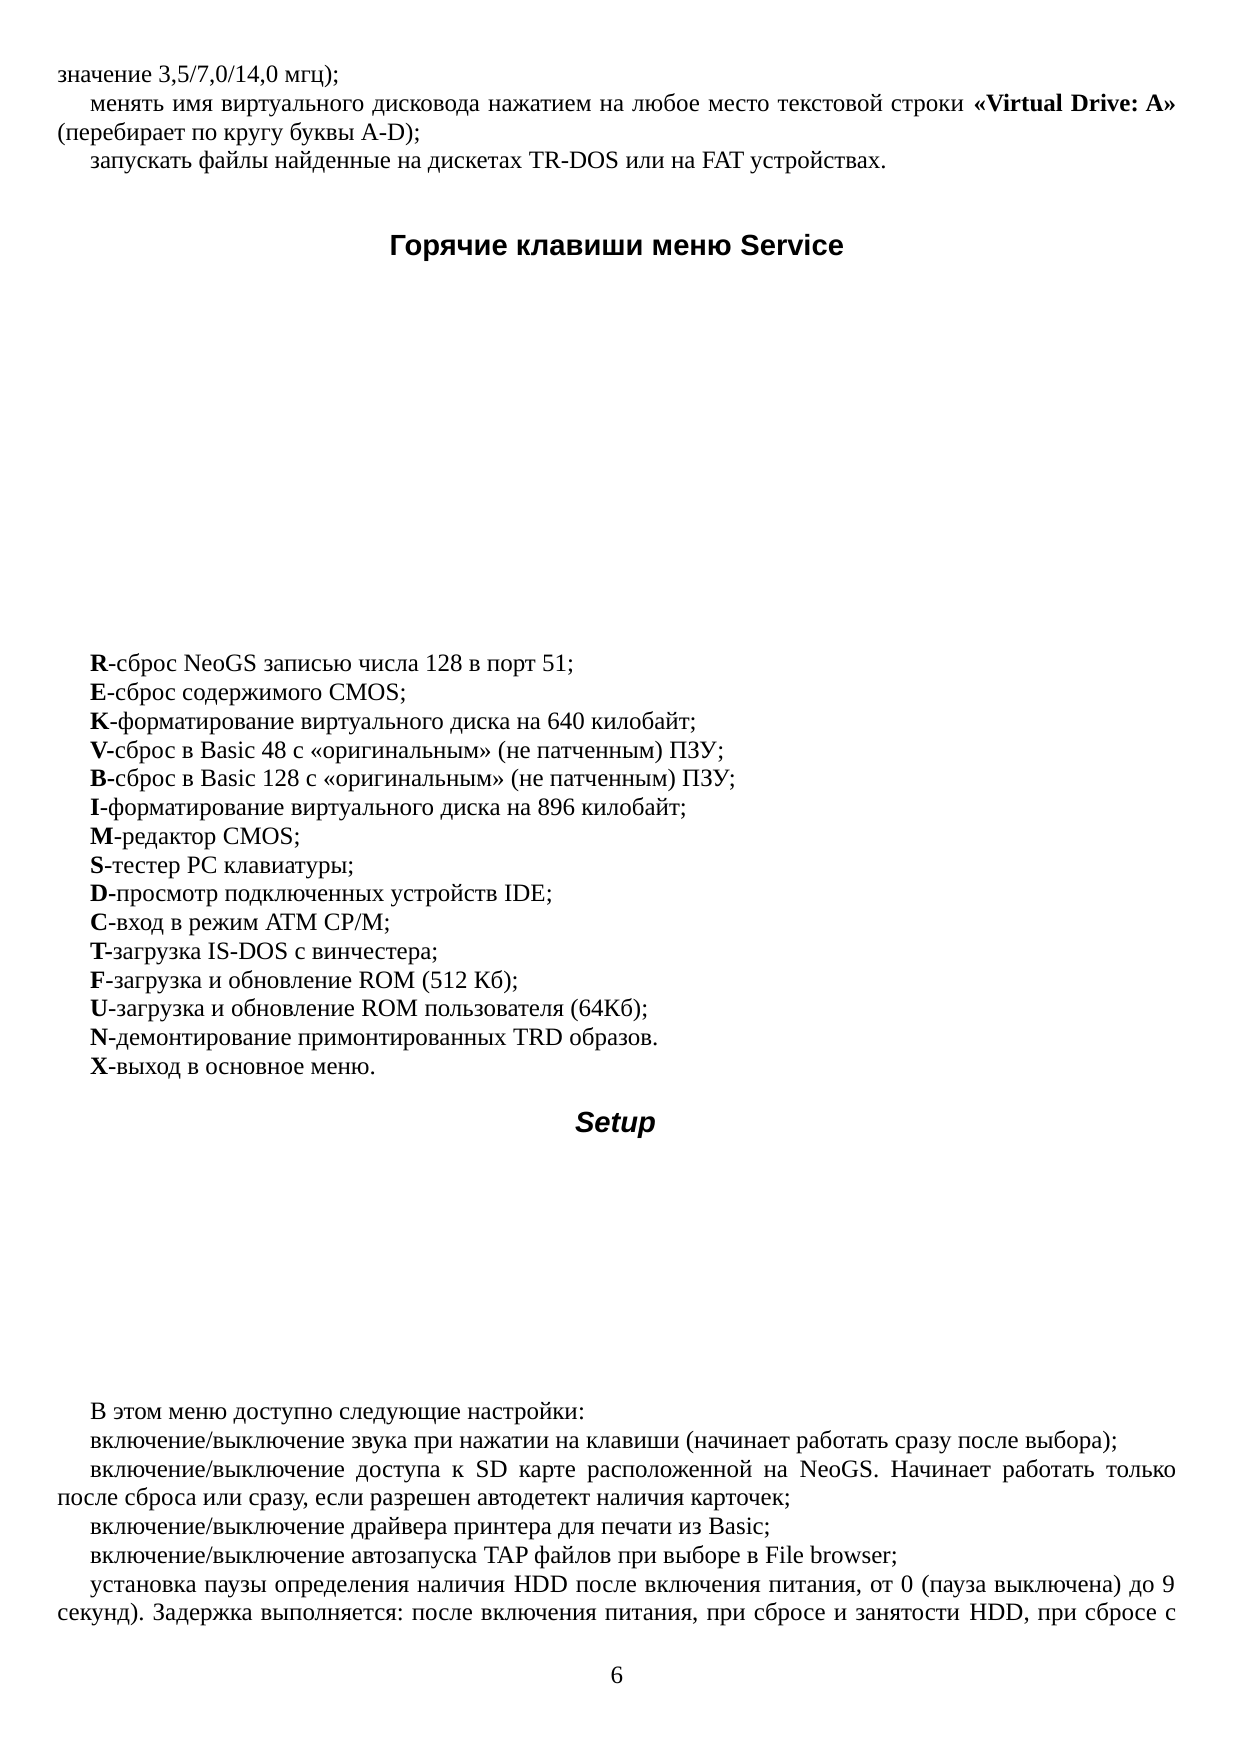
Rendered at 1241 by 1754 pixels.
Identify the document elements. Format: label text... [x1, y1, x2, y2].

text V-сброс в Basic 48 с «оригинальным» (не патченным) ПЗУ; [57, 735, 1176, 763]
text установка паузы определения наличия HDD после включения питания, от 0 (пауза выключена) до 9 секунд). Задержка выполняется: после включения питания, при сбросе и занятости HDD, при сбросе с [57, 1569, 1176, 1626]
text B-сброс в Basic 128 с «оригинальным» (не патченным) ПЗУ; [57, 763, 1176, 792]
text R-сброс NeoGS записью числа 128 в порт 51; [57, 648, 1176, 677]
text включение/выключение драйвера принтера для печати из Basic; [57, 1511, 1176, 1540]
text K-форматирование виртуального диска на 640 килобайт; [57, 706, 1176, 735]
text U-загрузка и обновление ROM пользователя (64Кб); [57, 993, 1176, 1022]
text E-сброс содержимого CMOS; [57, 677, 1176, 706]
text T-загрузка IS-DOS с винчестера; [57, 936, 1176, 965]
text В этом меню доступно следующие настройки: [57, 1396, 1176, 1425]
text включение/выключение звука при нажатии на клавиши (начинает работать сразу после выбора); [57, 1425, 1176, 1454]
subtitle Горячие клавиши меню Service [57, 228, 1176, 262]
text менять имя виртуального дисковода нажатием на любое место текстовой строки «Virtual Drive: A» (перебирает по кругу буквы A-D); [57, 88, 1176, 146]
text включение/выключение автозапуска TAP файлов при выборе в File browser; [57, 1540, 1176, 1569]
text X-выход в основное меню. [57, 1051, 1176, 1080]
text M-редактор CMOS; [57, 821, 1176, 850]
text N-демонтирование примонтированных TRD образов. [57, 1022, 1176, 1051]
text F-загрузка и обновление ROM (512 Кб); [57, 965, 1176, 993]
text C-вход в режим ATM CP/M; [57, 907, 1176, 936]
subtitle Setup [57, 1105, 1176, 1138]
text D-просмотр подключенных устройств IDE; [57, 878, 1176, 907]
text S-тестер PC клавиатуры; [57, 850, 1176, 878]
text запускать файлы найденные на дискетах TR-DOS или на FAT устройствах. [57, 146, 1176, 174]
text I-форматирование виртуального диска на 896 килобайт; [57, 792, 1176, 821]
text включение/выключение доступа к SD карте расположенной на NeoGS. Начинает работать только после сброса или сразу, если разрешен автодетект наличия карточек; [57, 1454, 1176, 1511]
text значение 3,5/7,0/14,0 мгц); [57, 59, 1176, 88]
